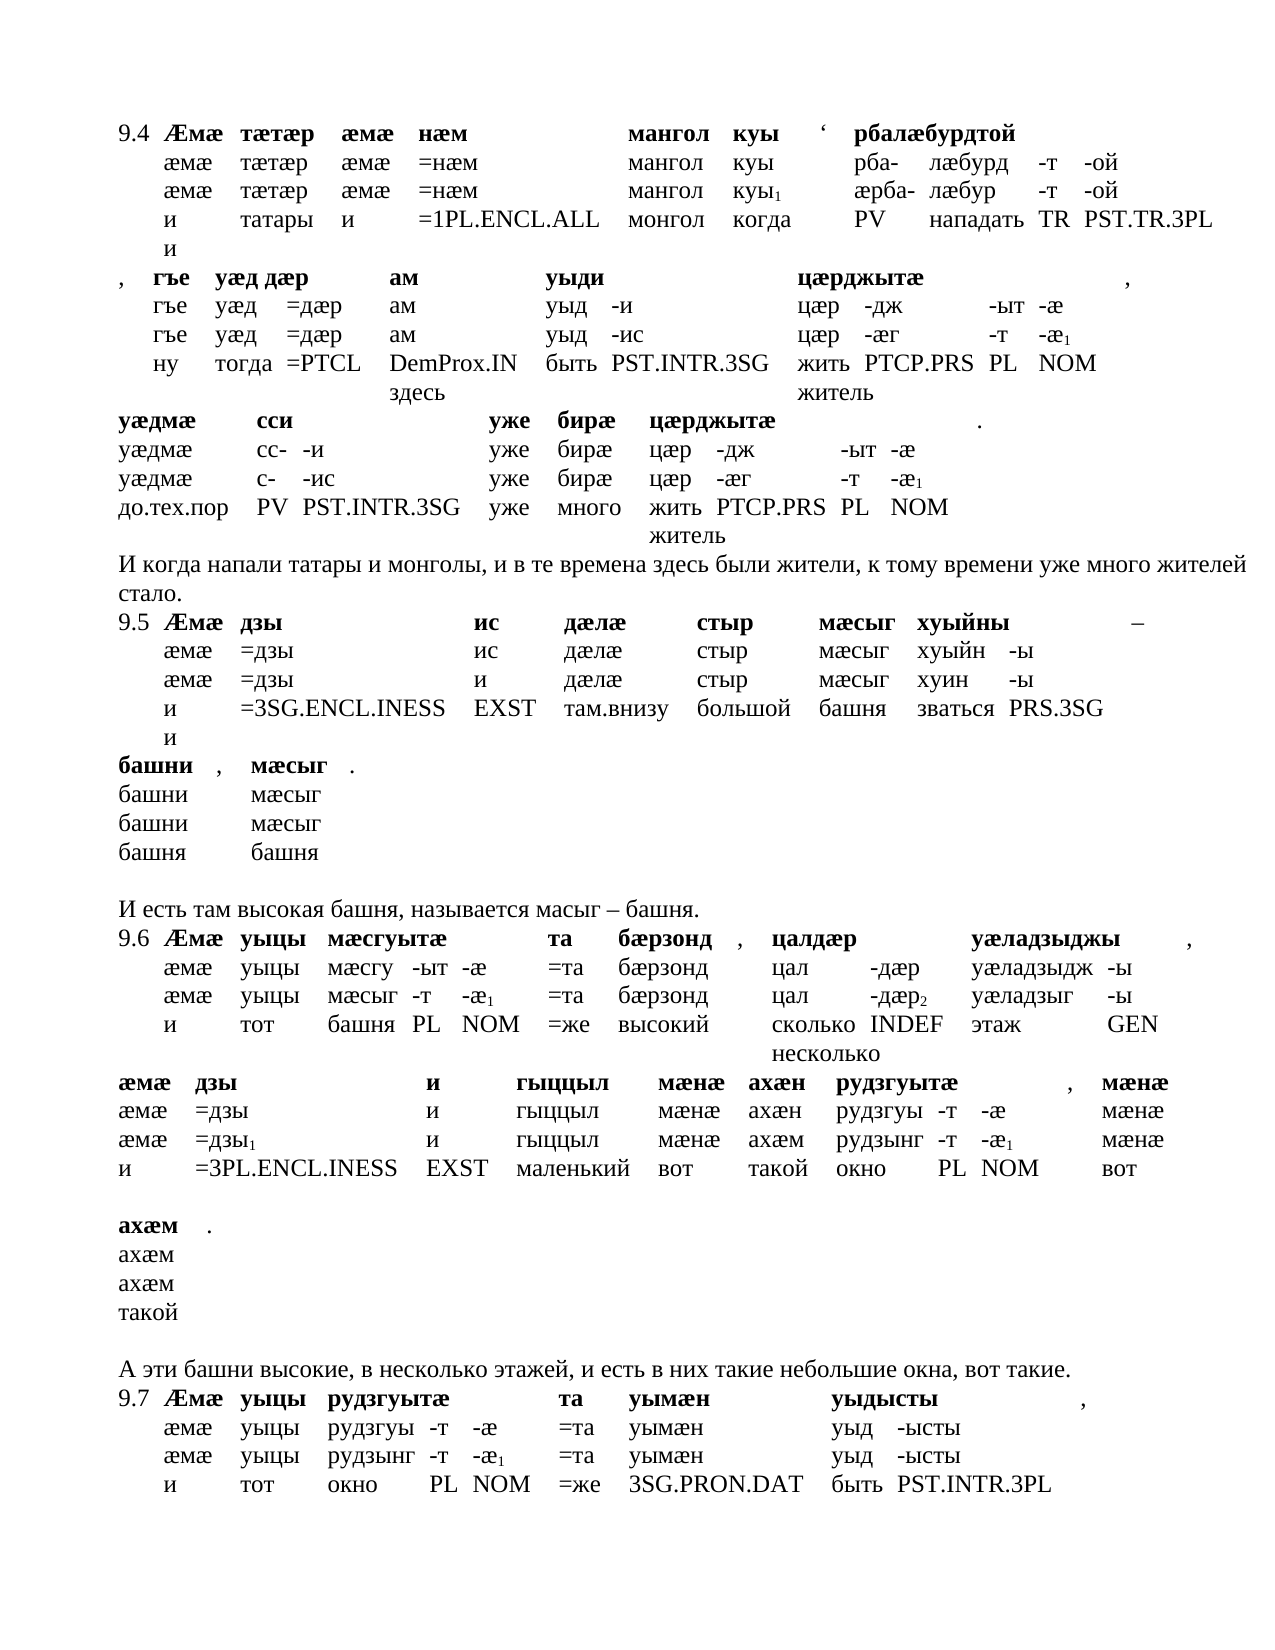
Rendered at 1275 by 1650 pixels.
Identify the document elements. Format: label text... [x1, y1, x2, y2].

text окно [836, 1153, 924, 1182]
text æмæ [163, 1412, 212, 1441]
text уæдмæ [118, 406, 243, 434]
text И когда напали татары и монголы, и в те времена здесь были жители, к тому времени уже много жителей стало. [118, 549, 1249, 607]
text мангол [628, 118, 719, 147]
text . [976, 406, 997, 434]
text -ыт [988, 291, 1024, 319]
text -æ [981, 1096, 1039, 1124]
text стыр [697, 607, 805, 636]
text , [1080, 1383, 1101, 1412]
text дæлæ [564, 636, 669, 664]
text быть [831, 1469, 883, 1498]
text тæтæр [240, 176, 313, 204]
text ну [153, 348, 187, 377]
text -т [429, 1441, 458, 1469]
text вот [1102, 1153, 1164, 1182]
text бирæ [557, 463, 622, 492]
text окно [327, 1469, 415, 1498]
text -т [938, 1096, 967, 1124]
text башня [118, 837, 188, 866]
text æмæ [118, 1124, 167, 1153]
text -æ1 [472, 1441, 531, 1469]
text EXST [474, 693, 536, 722]
text большой [697, 693, 791, 722]
text и [426, 1067, 502, 1096]
text PL [938, 1153, 967, 1182]
text мæнæ [658, 1067, 734, 1096]
text -ой [1084, 147, 1213, 176]
text гыццыл [516, 1096, 630, 1124]
text такой [748, 1153, 808, 1182]
text уже [488, 463, 529, 492]
text уыд [545, 319, 597, 348]
text цæр [649, 434, 702, 463]
text мæнæ [1102, 1067, 1178, 1096]
text уæдмæ [118, 434, 229, 463]
text -æ1 [890, 463, 949, 492]
text ис [474, 636, 536, 664]
text , [1124, 262, 1145, 291]
text дæлæ [564, 607, 683, 636]
text сколько [772, 1009, 856, 1038]
text башня [251, 837, 321, 866]
text уыдысты [831, 1383, 1066, 1412]
text =дæр [286, 319, 362, 348]
text бæрзонд [618, 981, 709, 1009]
text 9.7 [118, 1383, 149, 1412]
text уæдмæ [118, 463, 229, 492]
text мæсгуытæ [327, 923, 534, 952]
text æмæ [163, 981, 212, 1009]
text и [163, 693, 212, 722]
text 9.4 [118, 118, 149, 147]
text мæсыг [327, 981, 398, 1009]
text уæд [215, 291, 272, 319]
text мæнæ [658, 1124, 720, 1153]
text дзы [240, 607, 460, 636]
text TR [1038, 204, 1070, 233]
text PRS.3SG [1008, 693, 1104, 722]
text куы [733, 147, 791, 176]
text рудзынг [836, 1124, 924, 1153]
text бæрзонд [618, 923, 723, 952]
text =та [558, 1441, 601, 1469]
text æмæ [163, 1441, 212, 1469]
text ам [389, 319, 518, 348]
text высокий [618, 1009, 709, 1038]
text æмæ [118, 1067, 181, 1096]
text уымæн [628, 1441, 803, 1469]
text житель [649, 521, 963, 549]
text PV [854, 204, 915, 233]
text -æ [1038, 291, 1097, 319]
text -т [1038, 147, 1070, 176]
text DemProx.IN [389, 348, 518, 377]
text сс- [256, 434, 288, 463]
text много [557, 492, 622, 521]
text =1PL.ENCL.ALL [418, 204, 600, 233]
text тæтæр [240, 147, 313, 176]
text NOM [981, 1153, 1039, 1182]
text уыд [831, 1441, 883, 1469]
text цæр [797, 319, 850, 348]
text такой [118, 1297, 178, 1326]
text 9.6 [118, 923, 149, 952]
text цæр [649, 463, 702, 492]
text -æ [472, 1412, 531, 1441]
text та [558, 1383, 615, 1412]
text PST.INTR.3SG [302, 492, 461, 521]
text уæладзыг [971, 981, 1093, 1009]
text тот [240, 1009, 300, 1038]
text мæнæ [1102, 1124, 1164, 1153]
text -ис [611, 319, 769, 348]
text =3SG.ENCL.INESS [240, 693, 446, 722]
text гыццыл [516, 1124, 630, 1153]
text PL [840, 492, 877, 521]
text -и [302, 434, 461, 463]
text башни [118, 808, 188, 837]
text -æ1 [462, 981, 520, 1009]
text хуыйн [917, 636, 995, 664]
text PL [429, 1469, 458, 1498]
text =3PL.ENCL.INESS [195, 1153, 398, 1182]
text мæсыг [251, 779, 321, 808]
text EXST [426, 1153, 488, 1182]
text =же [558, 1469, 601, 1498]
text NOM [472, 1469, 531, 1498]
text уыди [545, 262, 783, 291]
text æмæ [341, 118, 404, 147]
text И есть там высокая башня, называется масыг – башня. [118, 894, 1249, 923]
text , [216, 751, 237, 779]
text -т [429, 1412, 458, 1441]
text мæсгу [327, 952, 398, 981]
text . [206, 1211, 227, 1239]
text та [548, 923, 604, 952]
text -дæр [870, 952, 943, 981]
text =та [548, 952, 590, 981]
text рудзгуытæ [327, 1383, 544, 1412]
text житель [797, 377, 1111, 406]
text куы [733, 118, 805, 147]
text æмæ [163, 147, 212, 176]
text этаж [971, 1009, 1093, 1038]
text æмæ [163, 664, 212, 693]
text башня [818, 693, 889, 722]
text ис [474, 607, 550, 636]
text здесь [389, 377, 532, 406]
text æмæ [163, 952, 212, 981]
text -т [412, 981, 448, 1009]
text уымæн [628, 1383, 817, 1412]
text =дæр [286, 291, 362, 319]
text уыд [545, 291, 597, 319]
text NOM [462, 1009, 520, 1038]
text и [163, 233, 226, 262]
text ‘ [819, 118, 840, 147]
text рба- [854, 147, 915, 176]
text -æг [716, 463, 827, 492]
text Æмæ [163, 118, 226, 147]
text и [163, 722, 226, 751]
text татары [240, 204, 313, 233]
text сси [256, 406, 475, 434]
text с- [256, 463, 288, 492]
text -æ [462, 952, 520, 981]
text =дзы [195, 1096, 398, 1124]
text 3SG.PRON.DAT [628, 1469, 803, 1498]
text -æ [890, 434, 949, 463]
text когда [733, 204, 791, 233]
text -ы [1107, 981, 1158, 1009]
text =же [548, 1009, 590, 1038]
text гъе [153, 291, 187, 319]
text PST.INTR.3SG [611, 348, 769, 377]
text =дзы1 [195, 1124, 398, 1153]
text , [118, 262, 139, 291]
text мæнæ [658, 1096, 720, 1124]
text жить [797, 348, 850, 377]
text стыр [697, 664, 791, 693]
text , [737, 923, 758, 952]
text уыцы [240, 952, 300, 981]
text æрба- [854, 176, 915, 204]
text мангол [628, 176, 705, 204]
text лæбурд [929, 147, 1024, 176]
text -ы [1008, 636, 1104, 664]
text . [349, 751, 370, 779]
text уæд [215, 319, 272, 348]
text рудзгуы [836, 1096, 924, 1124]
text мæнæ [1102, 1096, 1164, 1124]
text PTCP.PRS [716, 492, 827, 521]
text быть [545, 348, 597, 377]
text =дзы [240, 664, 446, 693]
text ахæм [748, 1124, 808, 1153]
text мæсыг [251, 808, 321, 837]
text хуин [917, 664, 995, 693]
text мангол [628, 147, 705, 176]
text зваться [917, 693, 995, 722]
text нападать [929, 204, 1024, 233]
text цæр [797, 291, 850, 319]
text -æ1 [1038, 319, 1097, 348]
text æмæ [163, 636, 212, 664]
text INDEF [870, 1009, 943, 1038]
text -ы [1107, 952, 1158, 981]
text рудзгуытæ [836, 1067, 1053, 1096]
text маленький [516, 1153, 630, 1182]
text лæбур [929, 176, 1024, 204]
text и [163, 1009, 212, 1038]
text уже [488, 406, 543, 434]
text -т [938, 1124, 967, 1153]
text =нæм [418, 176, 600, 204]
text вот [658, 1153, 720, 1182]
text уыцы [240, 923, 313, 952]
text и [474, 664, 536, 693]
text -и [611, 291, 769, 319]
text -ы [1008, 664, 1104, 693]
text æмæ [118, 1096, 167, 1124]
text -æ1 [981, 1124, 1039, 1153]
text и [426, 1124, 488, 1153]
text монгол [628, 204, 705, 233]
text бирæ [557, 406, 635, 434]
text PV [256, 492, 288, 521]
text PTCP.PRS [864, 348, 975, 377]
text Æмæ [163, 923, 226, 952]
text уыд [831, 1412, 883, 1441]
text -ысты [897, 1412, 1053, 1441]
text -т [1038, 176, 1070, 204]
text гъе [153, 319, 187, 348]
text , [1186, 923, 1207, 952]
text 9.5 [118, 607, 149, 636]
text , [1067, 1067, 1088, 1096]
text башня [327, 1009, 398, 1038]
text -æг [864, 319, 975, 348]
text ахæн [748, 1096, 808, 1124]
text PL [412, 1009, 448, 1038]
text рудзгуы [327, 1412, 415, 1441]
text NOM [1038, 348, 1097, 377]
text башни [118, 751, 202, 779]
text и [118, 1153, 167, 1182]
text PL [988, 348, 1024, 377]
text -дæр2 [870, 981, 943, 1009]
text ахæн [748, 1067, 822, 1096]
text и [163, 1469, 212, 1498]
text æмæ [163, 176, 212, 204]
text -ысты [897, 1441, 1053, 1469]
text ахæм [118, 1268, 178, 1297]
text Æмæ [163, 607, 226, 636]
text уыцы [240, 1412, 300, 1441]
text нæм [418, 118, 614, 147]
text уыцы [240, 1441, 300, 1469]
text и [163, 204, 212, 233]
text там.внизу [564, 693, 669, 722]
text =нæм [418, 147, 600, 176]
text до.тех.пор [118, 492, 229, 521]
text уæладзыдж [971, 952, 1093, 981]
text гыццыл [516, 1067, 644, 1096]
text =дзы [240, 636, 446, 664]
text Æмæ [163, 1383, 226, 1412]
text -дж [716, 434, 827, 463]
text уже [488, 434, 529, 463]
text уыцы [240, 981, 300, 1009]
text PST.TR.3PL [1084, 204, 1213, 233]
text NOM [890, 492, 949, 521]
text ам [389, 291, 518, 319]
text ахæм [118, 1239, 178, 1268]
text тот [240, 1469, 300, 1498]
text -т [988, 319, 1024, 348]
text -дж [864, 291, 975, 319]
text цæрджытæ [649, 406, 963, 434]
text и [426, 1096, 488, 1124]
text башни [118, 779, 188, 808]
text æмæ [341, 147, 390, 176]
text – [1131, 607, 1152, 636]
text тогда [215, 348, 272, 377]
text -ис [302, 463, 461, 492]
text =та [558, 1412, 601, 1441]
text -т [840, 463, 877, 492]
text уыцы [240, 1383, 313, 1412]
text цалдæр [772, 923, 957, 952]
text GEN [1107, 1009, 1158, 1038]
text PST.INTR.3PL [897, 1469, 1053, 1498]
text куы1 [733, 176, 791, 204]
text несколько [772, 1038, 957, 1067]
text цал [772, 981, 856, 1009]
text дæлæ [564, 664, 669, 693]
text жить [649, 492, 702, 521]
text дзы [195, 1067, 412, 1096]
text и [341, 204, 390, 233]
text гъе [153, 262, 201, 291]
text рудзынг [327, 1441, 415, 1469]
text мæсыг [818, 607, 903, 636]
text -ыт [412, 952, 448, 981]
text стыр [697, 636, 791, 664]
text хуыйны [917, 607, 1118, 636]
text =PTCL [286, 348, 362, 377]
text бæрзонд [618, 952, 709, 981]
text мæсыг [818, 636, 889, 664]
text А эти башни высокие, в несколько этажей, и есть в них такие небольшие окна, вот такие. [118, 1354, 1249, 1383]
text æмæ [341, 176, 390, 204]
text -ыт [840, 434, 877, 463]
text мæсыг [251, 751, 335, 779]
text бирæ [557, 434, 622, 463]
text уымæн [628, 1412, 803, 1441]
text цал [772, 952, 856, 981]
text уже [488, 492, 529, 521]
text мæсыг [818, 664, 889, 693]
text ам [389, 262, 532, 291]
text рбалæбурдтой [854, 118, 1227, 147]
text ахæм [118, 1211, 192, 1239]
text уæладзыджы [971, 923, 1172, 952]
text -ой [1084, 176, 1213, 204]
text =та [548, 981, 590, 1009]
text тæтæр [240, 118, 327, 147]
text цæрджытæ [797, 262, 1111, 291]
text уæд дæр [215, 262, 375, 291]
